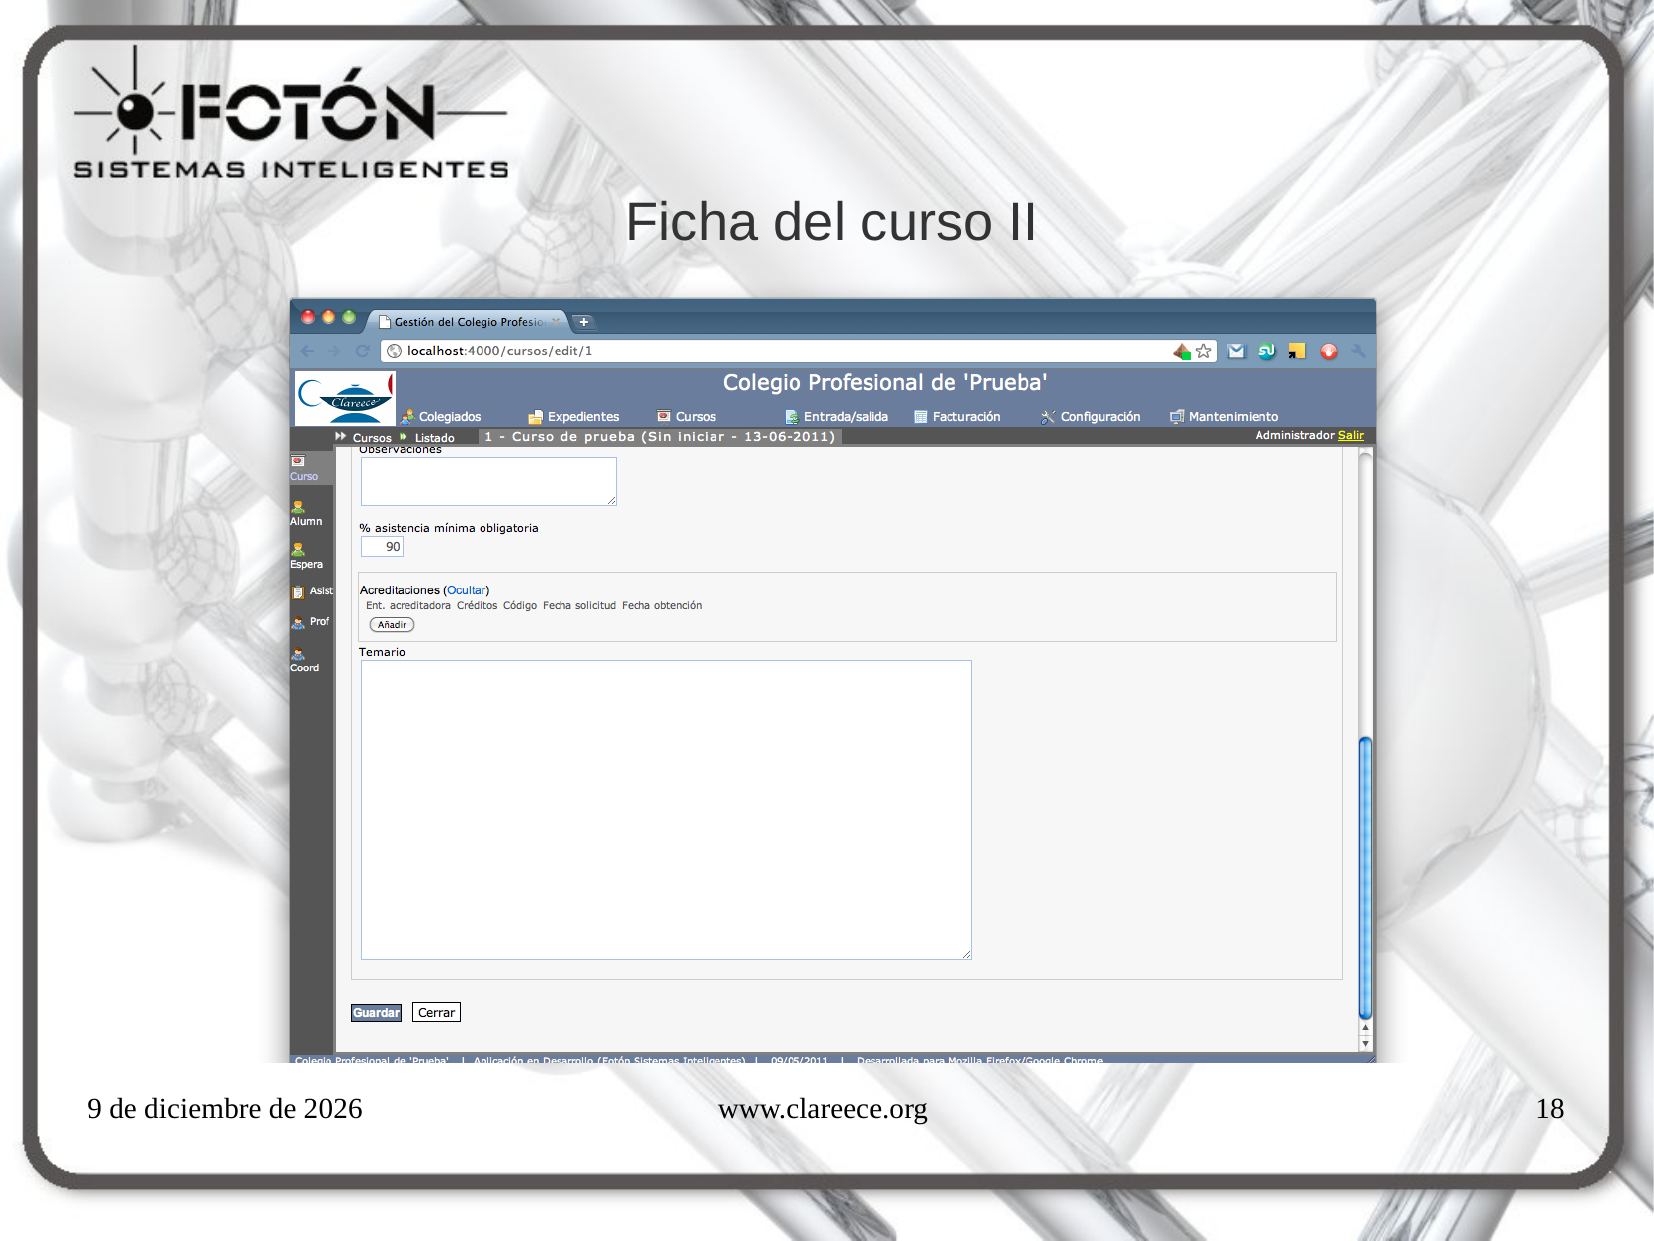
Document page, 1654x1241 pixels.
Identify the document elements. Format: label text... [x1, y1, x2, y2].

picture [0, 0, 1654, 1241]
title Ficha del curso II [88, 177, 1577, 266]
